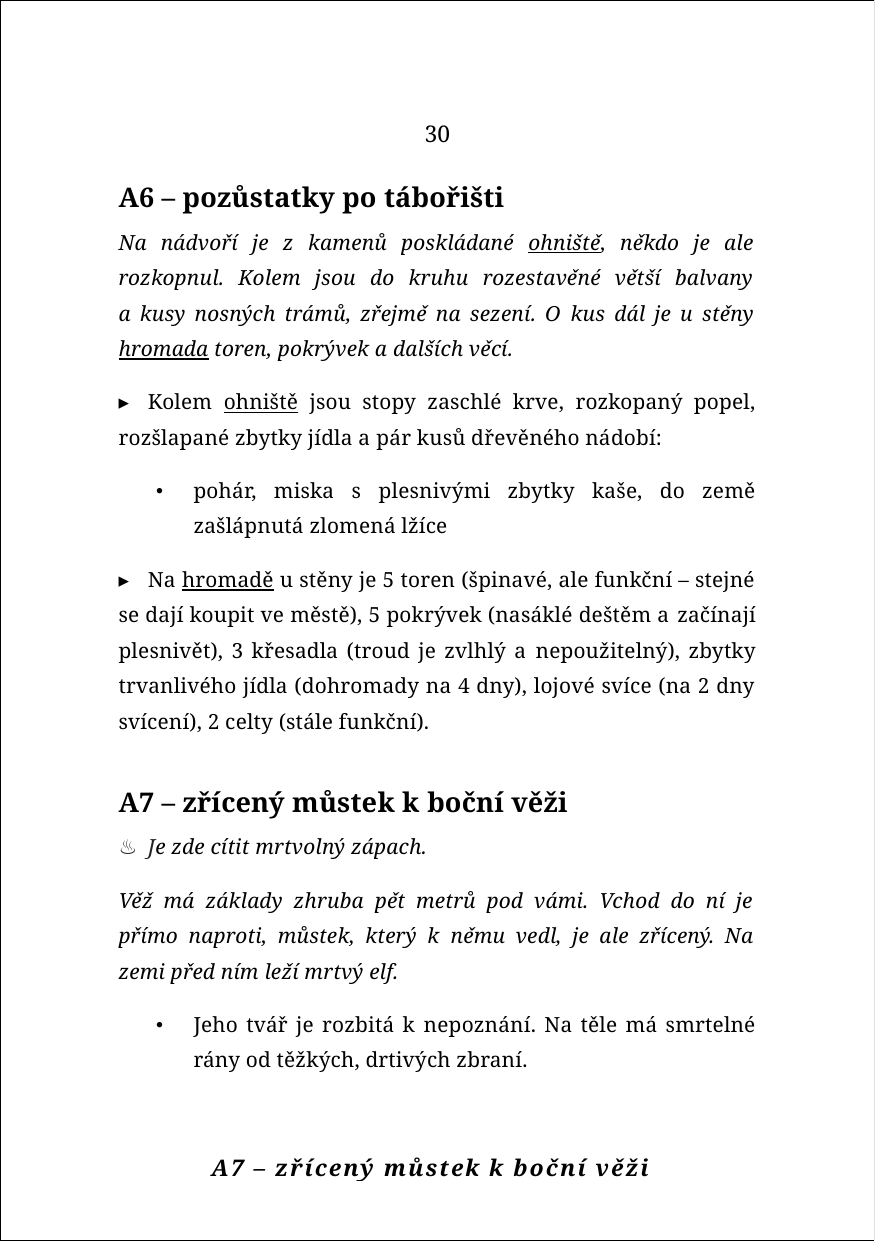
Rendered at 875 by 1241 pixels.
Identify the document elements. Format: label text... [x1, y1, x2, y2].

text Na nádvoří je z⁠ kamenů poskládané ohniště, někdo je ale rozkopnul. Kolem jsou do kruhu rozestavěné větší balvany a⁠ kusy nosných trámů, zřejmě na sezení. O⁠ kus dál je u⁠ stěny hromada toren, pokrývek a⁠ dalších věcí. [118, 228, 756, 363]
text ♨ Je zde cítit mrtvolný zápach. [118, 832, 756, 861]
subtitle A6 – pozůstatky po tábořišti [118, 179, 756, 216]
list Jeho tvář je rozbitá k⁠ nepoznání. Na těle má smrtelné rány od těžkých, drtivých zbraní. [156, 1010, 756, 1074]
subtitle A7 – zřícený můstek k⁠ boční věži [118, 784, 756, 821]
text ▸ Kolem ohniště jsou stopy zaschlé krve, rozkopaný popel, rozšlapané zbytky jídla a⁠ pár kusů dřevěného nádobí: [118, 387, 756, 451]
list pohár, miska s⁠ plesnivými zbytky kaše, do země zašlápnutá zlomená lžíce [156, 476, 756, 540]
text Věž má základy zhruba pět metrů pod vámi. Vchod do ní je přímo naproti, můstek, který k⁠ němu vedl, je ale zřícený. Na zemi před ním leží mrtvý elf. [118, 886, 756, 985]
text ▸ Na hromadě u⁠ stěny je 5 toren (špinavé, ale funkční – stejné se dají koupit ve městě), 5 pokrývek (nasáklé deštěm a⁠ začínají plesnivět), 3 křesadla (troud je zvlhlý a⁠ nepoužitelný), zbytky trvanlivého jídla (dohromady na 4 dny), lojové svíce (na 2 dny svícení), 2 celty (stále funkční). [118, 565, 756, 735]
